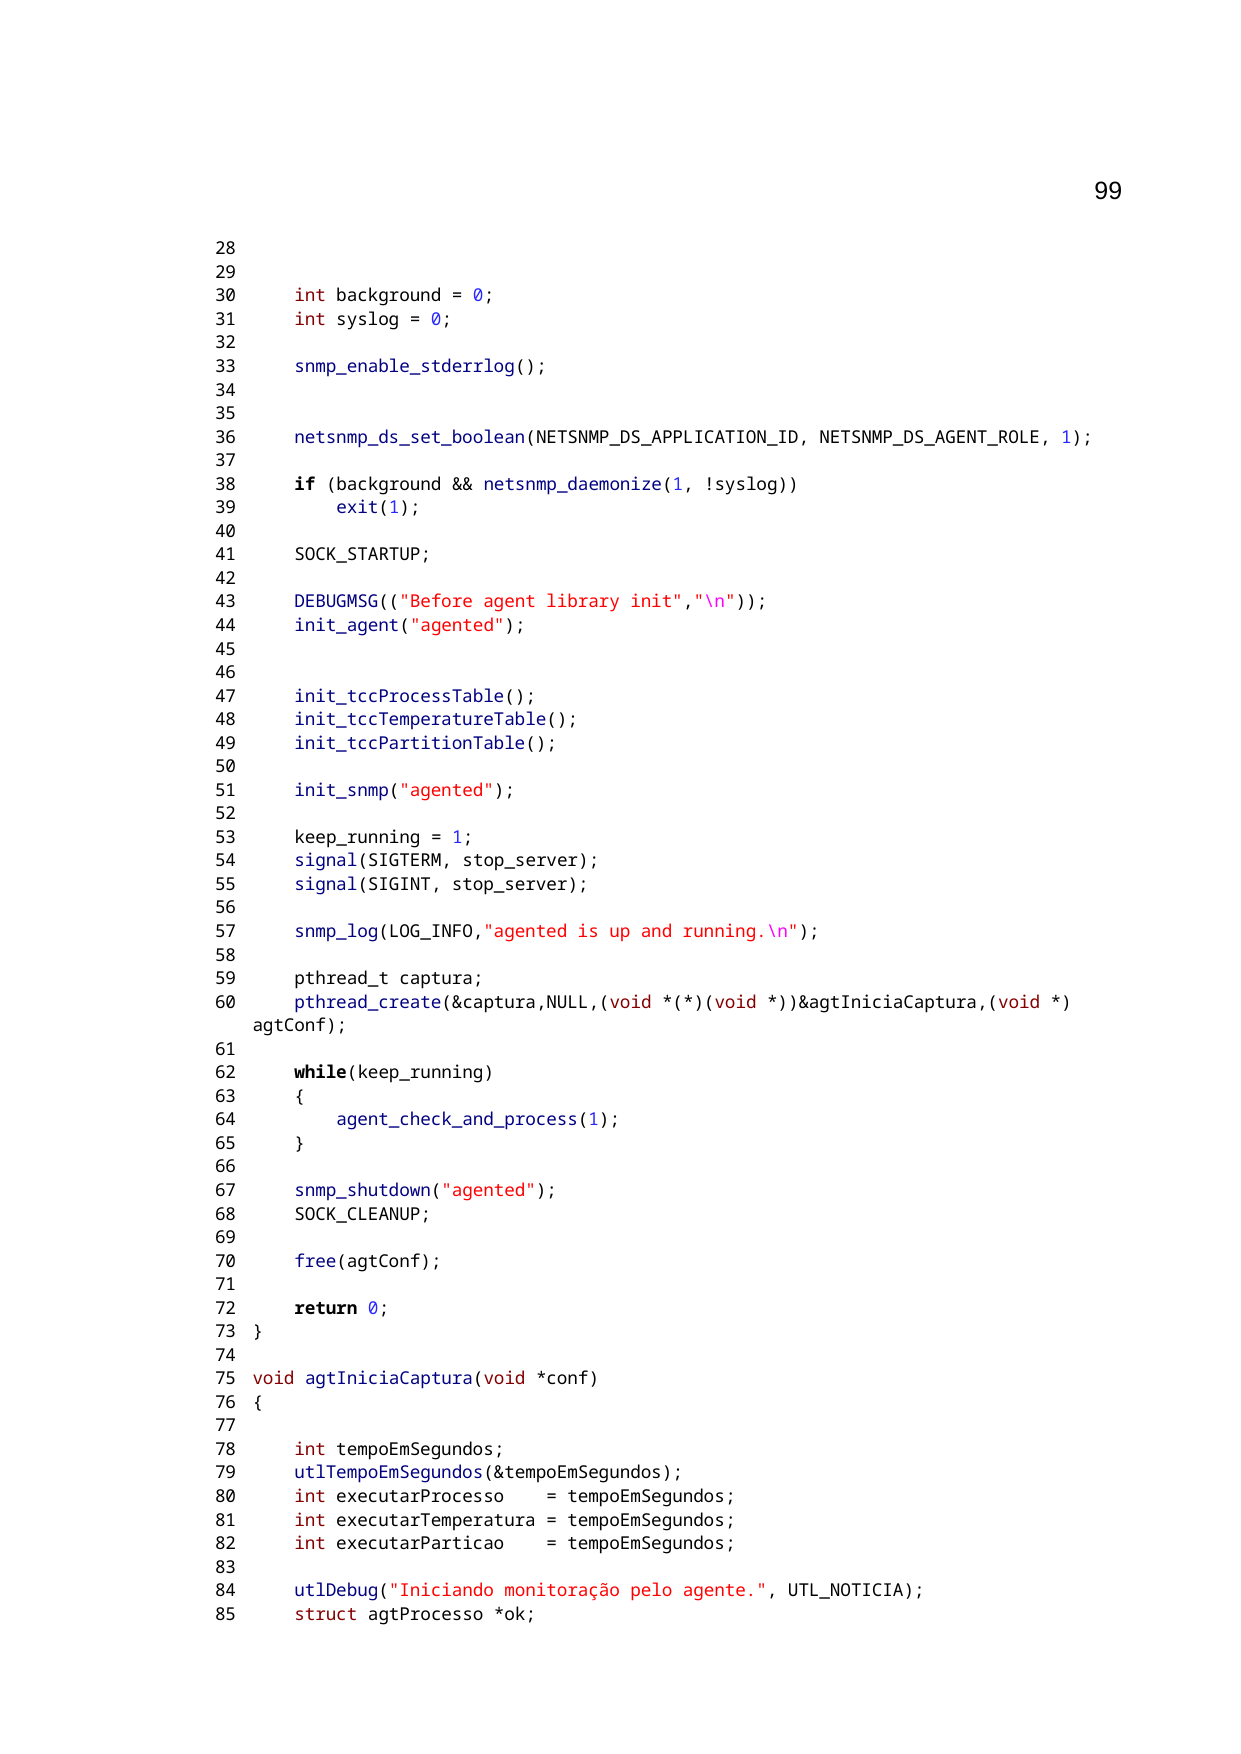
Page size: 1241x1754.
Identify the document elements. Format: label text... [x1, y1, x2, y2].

list signal(SIGINT, stop_server); [215, 872, 1122, 895]
list keep_running = 1; [215, 825, 1122, 848]
list struct agtProcesso *ok; [215, 1602, 1122, 1625]
list init_snmp("agented"); [215, 778, 1122, 801]
list init_tccPartitionTable(); [215, 731, 1122, 754]
list void agtIniciaCaptura(void *conf) [215, 1366, 1122, 1390]
list } [215, 1319, 1122, 1343]
list agent_check_and_process(1); [215, 1107, 1122, 1131]
list if (background && netsnmp_daemonize(1, !syslog)) [215, 472, 1122, 495]
list int executarProcesso = tempoEmSegundos; [215, 1484, 1122, 1507]
list utlTempoEmSegundos(&tempoEmSegundos); [215, 1460, 1122, 1484]
list int executarTemperatura = tempoEmSegundos; [215, 1507, 1122, 1531]
list } [215, 1131, 1122, 1154]
list int background = 0; [215, 283, 1122, 307]
list int executarParticao = tempoEmSegundos; [215, 1531, 1122, 1554]
list { [215, 1390, 1122, 1413]
list netsnmp_ds_set_boolean(NETSNMP_DS_APPLICATION_ID, NETSNMP_DS_AGENT_ROLE, 1); [215, 424, 1122, 448]
list snmp_log(LOG_INFO,"agented is up and running.\n"); [215, 919, 1122, 942]
list free(agtConf); [215, 1248, 1122, 1272]
list { [215, 1084, 1122, 1107]
list while(keep_running) [215, 1060, 1122, 1084]
list pthread_create(&captura,NULL,(void *(*)(void *))&agtIniciaCaptura,(void *) agtConf); [215, 989, 1122, 1037]
list init_tccProcessTable(); [215, 683, 1122, 707]
list snmp_shutdown("agented"); [215, 1178, 1122, 1201]
list int tempoEmSegundos; [215, 1437, 1122, 1460]
list int syslog = 0; [215, 307, 1122, 330]
list snmp_enable_stderrlog(); [215, 354, 1122, 377]
list SOCK_STARTUP; [215, 542, 1122, 566]
list SOCK_CLEANUP; [215, 1201, 1122, 1225]
list signal(SIGTERM, stop_server); [215, 848, 1122, 872]
list init_tccTemperatureTable(); [215, 707, 1122, 731]
list pthread_t captura; [215, 966, 1122, 989]
list return 0; [215, 1296, 1122, 1319]
list utlDebug("Iniciando monitoração pelo agente.", UTL_NOTICIA); [215, 1578, 1122, 1602]
list init_agent("agented"); [215, 613, 1122, 636]
list DEBUGMSG(("Before agent library init","\n")); [215, 589, 1122, 613]
list exit(1); [215, 495, 1122, 519]
